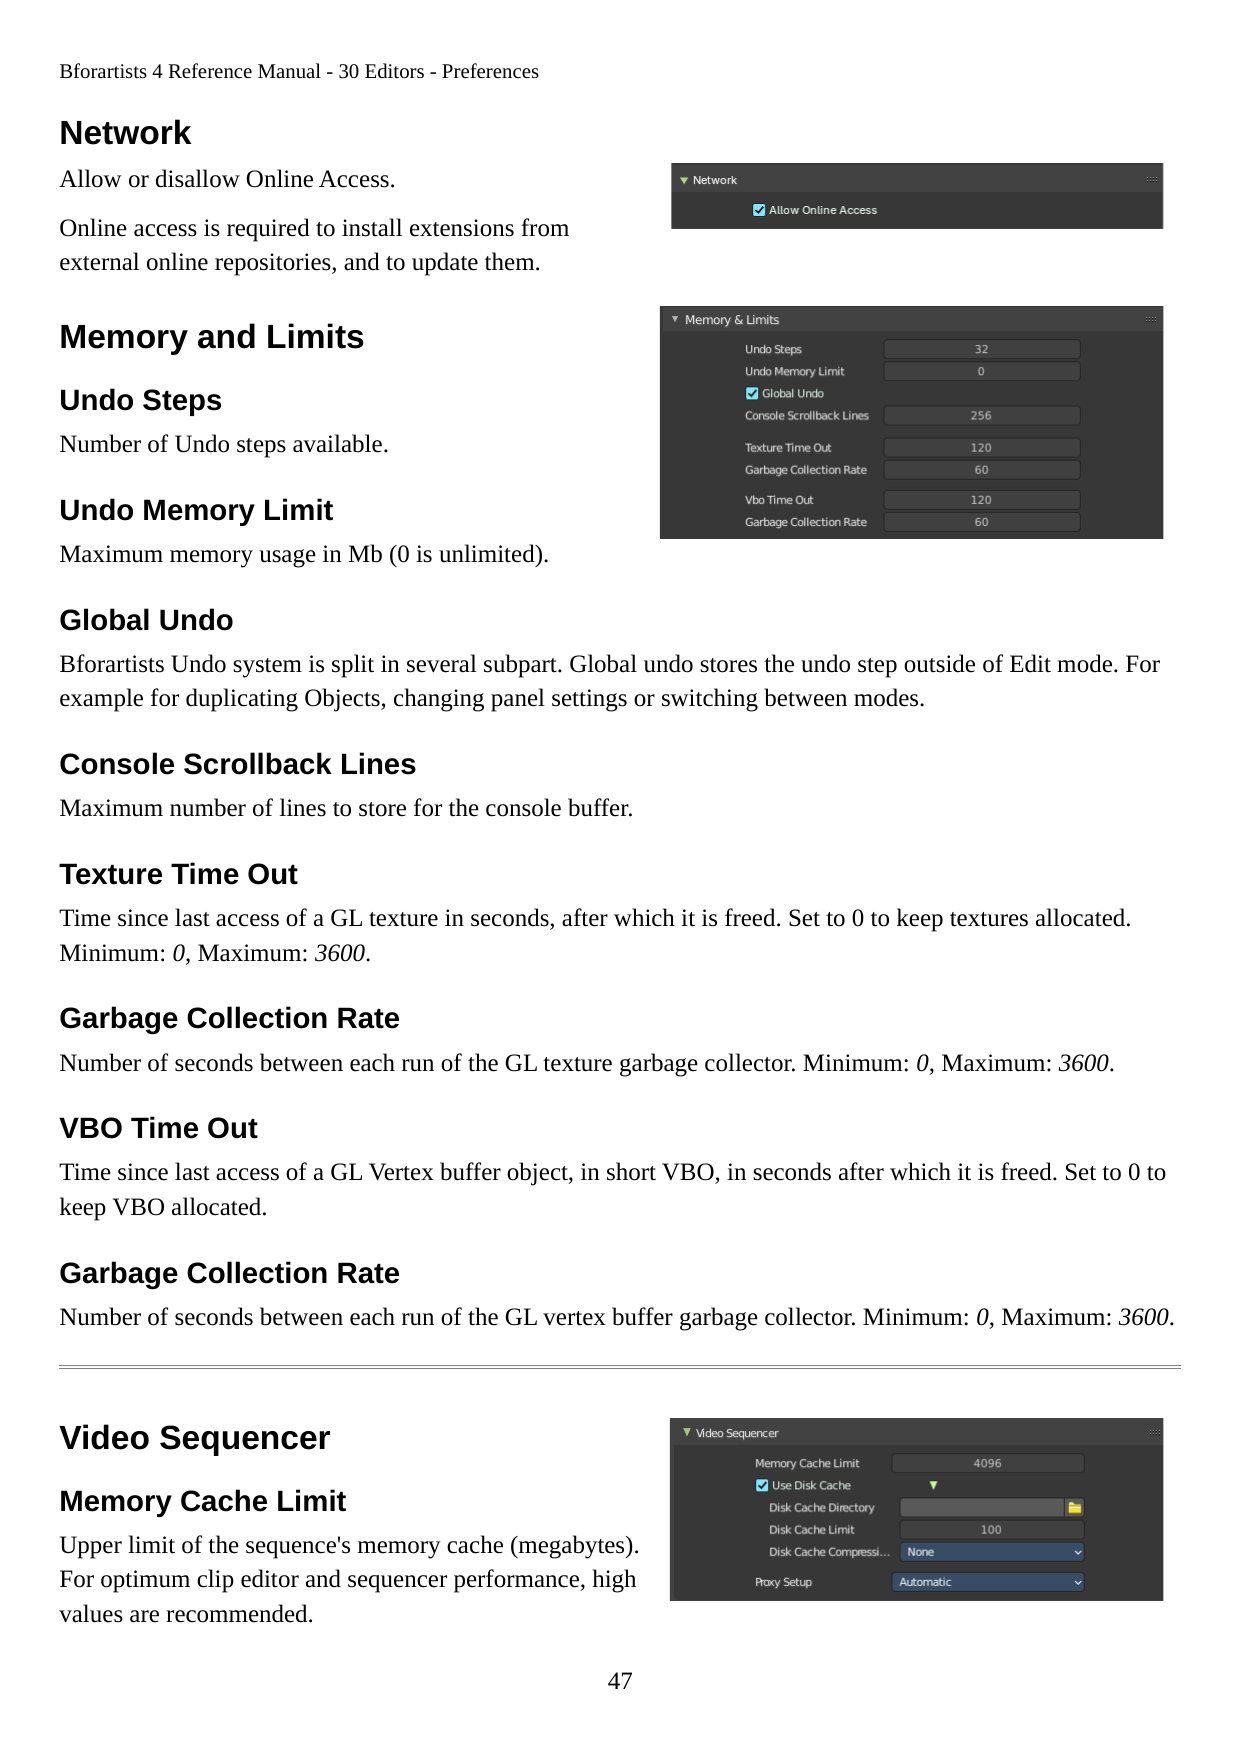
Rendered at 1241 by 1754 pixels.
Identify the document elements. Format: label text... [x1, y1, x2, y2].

subtitle Undo Steps [59, 383, 659, 417]
text Upper limit of the sequence's memory cache (megabytes). For optimum clip editor and sequencer performance, high values are recommended. [59, 1530, 1181, 1628]
subtitle Global Undo [59, 603, 1181, 636]
text Allow or disallow Online Access. [59, 164, 671, 192]
subtitle [1164, 317, 1181, 356]
picture [671, 163, 1164, 229]
text Number of Undo steps available. [59, 429, 659, 458]
subtitle [1164, 1484, 1181, 1517]
subtitle [1164, 493, 1181, 527]
subtitle VBO Time Out [59, 1111, 1181, 1145]
picture [659, 306, 1164, 539]
text Online access is required to install extensions from external online repositories, and to update them. [59, 213, 1181, 276]
picture [669, 1418, 1164, 1601]
text Bforartists Undo system is split in several subpart. Global undo stores the undo step outside of Edit mode. For example for duplicating Objects, changing panel settings or switching between modes. [59, 649, 1181, 712]
subtitle Video Sequencer [59, 1418, 669, 1457]
subtitle [1164, 1418, 1181, 1457]
subtitle Memory Cache Limit [59, 1484, 669, 1517]
subtitle Memory and Limits [59, 317, 659, 356]
subtitle Undo Memory Limit [59, 493, 659, 527]
subtitle [1164, 383, 1181, 417]
text Maximum number of lines to store for the console buffer. [59, 793, 1181, 822]
text Number of seconds between each run of the GL texture garbage collector. Minimum: 0, Maximum: 3600. [59, 1048, 1181, 1076]
text Time since last access of a GL texture in seconds, after which it is freed. Set to 0 to keep textures allocated. Minimum: 0, Maximum: 3600. [59, 903, 1181, 966]
subtitle Network [59, 113, 1181, 151]
subtitle Garbage Collection Rate [59, 1256, 1181, 1289]
subtitle Console Scrollback Lines [59, 747, 1181, 781]
text Time since last access of a GL Vertex buffer object, in short VBO, in seconds after which it is freed. Set to 0 to keep VBO allocated. [59, 1157, 1181, 1221]
text Maximum memory usage in Mb (0 is unlimited). [59, 539, 1181, 568]
text Number of seconds between each run of the GL vertex buffer garbage collector. Minimum: 0, Maximum: 3600. [59, 1302, 1181, 1331]
subtitle Texture Time Out [59, 857, 1181, 891]
subtitle Garbage Collection Rate [59, 1001, 1181, 1035]
